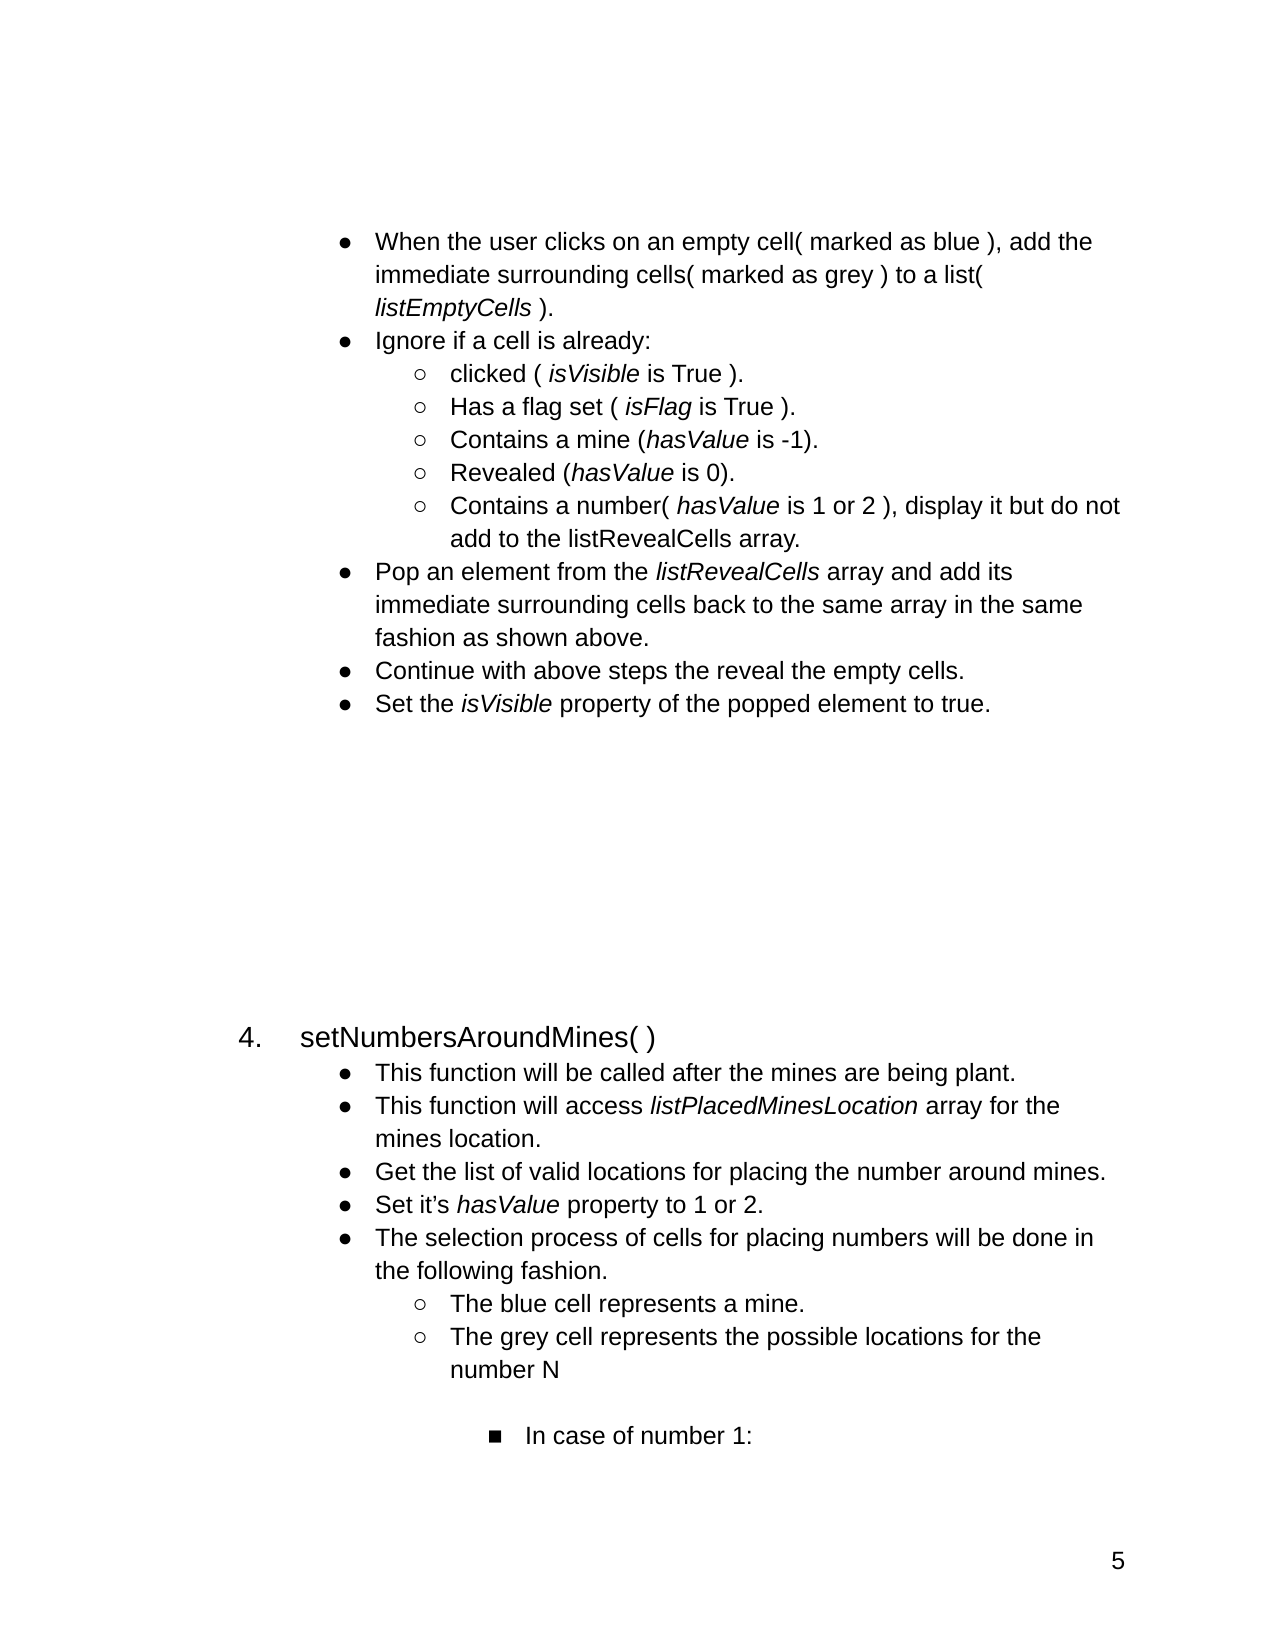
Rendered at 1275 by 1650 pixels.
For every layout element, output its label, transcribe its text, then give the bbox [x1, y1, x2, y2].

list Set the isVisible property of the popped element to true. [337, 689, 1125, 718]
list Continue with above steps the reveal the empty cells. [337, 656, 1125, 685]
list Get the list of valid locations for placing the number around mines. [337, 1157, 1125, 1186]
list The selection process of cells for placing numbers will be done in the following fashion. [337, 1223, 1125, 1285]
list Contains a number( hasValue is 1 or 2 ), display it but do not add to the listRevealCells array. [412, 491, 1125, 553]
list This function will access listPlacedMinesLocation array for the mines location. [337, 1091, 1125, 1153]
list Contains a mine (hasValue is -1). [412, 425, 1125, 454]
list Has a flag set ( isFlag is True ). [412, 392, 1125, 421]
list Pop an element from the listRevealCells array and add its immediate surrounding cells back to the same array in the same fashion as shown above. [337, 557, 1125, 652]
list When the user clicks on an empty cell( marked as blue ), add the immediate surrounding cells( marked as grey ) to a list( listEmptyCells ). [337, 227, 1125, 322]
list In case of number 1: [487, 1421, 1125, 1450]
list Set it’s hasValue property to 1 or 2. [337, 1190, 1125, 1219]
list This function will be called after the mines are being plant. [337, 1058, 1125, 1087]
list The grey cell represents the possible locations for the number N [412, 1322, 1125, 1384]
list The blue cell represents a mine. [412, 1289, 1125, 1318]
list Revealed (hasValue is 0). [412, 458, 1125, 487]
list Ignore if a cell is already: [337, 326, 1125, 355]
list clicked ( isVisible is True ). [412, 359, 1125, 388]
list setNumbersAroundMines( ) [262, 1019, 1125, 1053]
